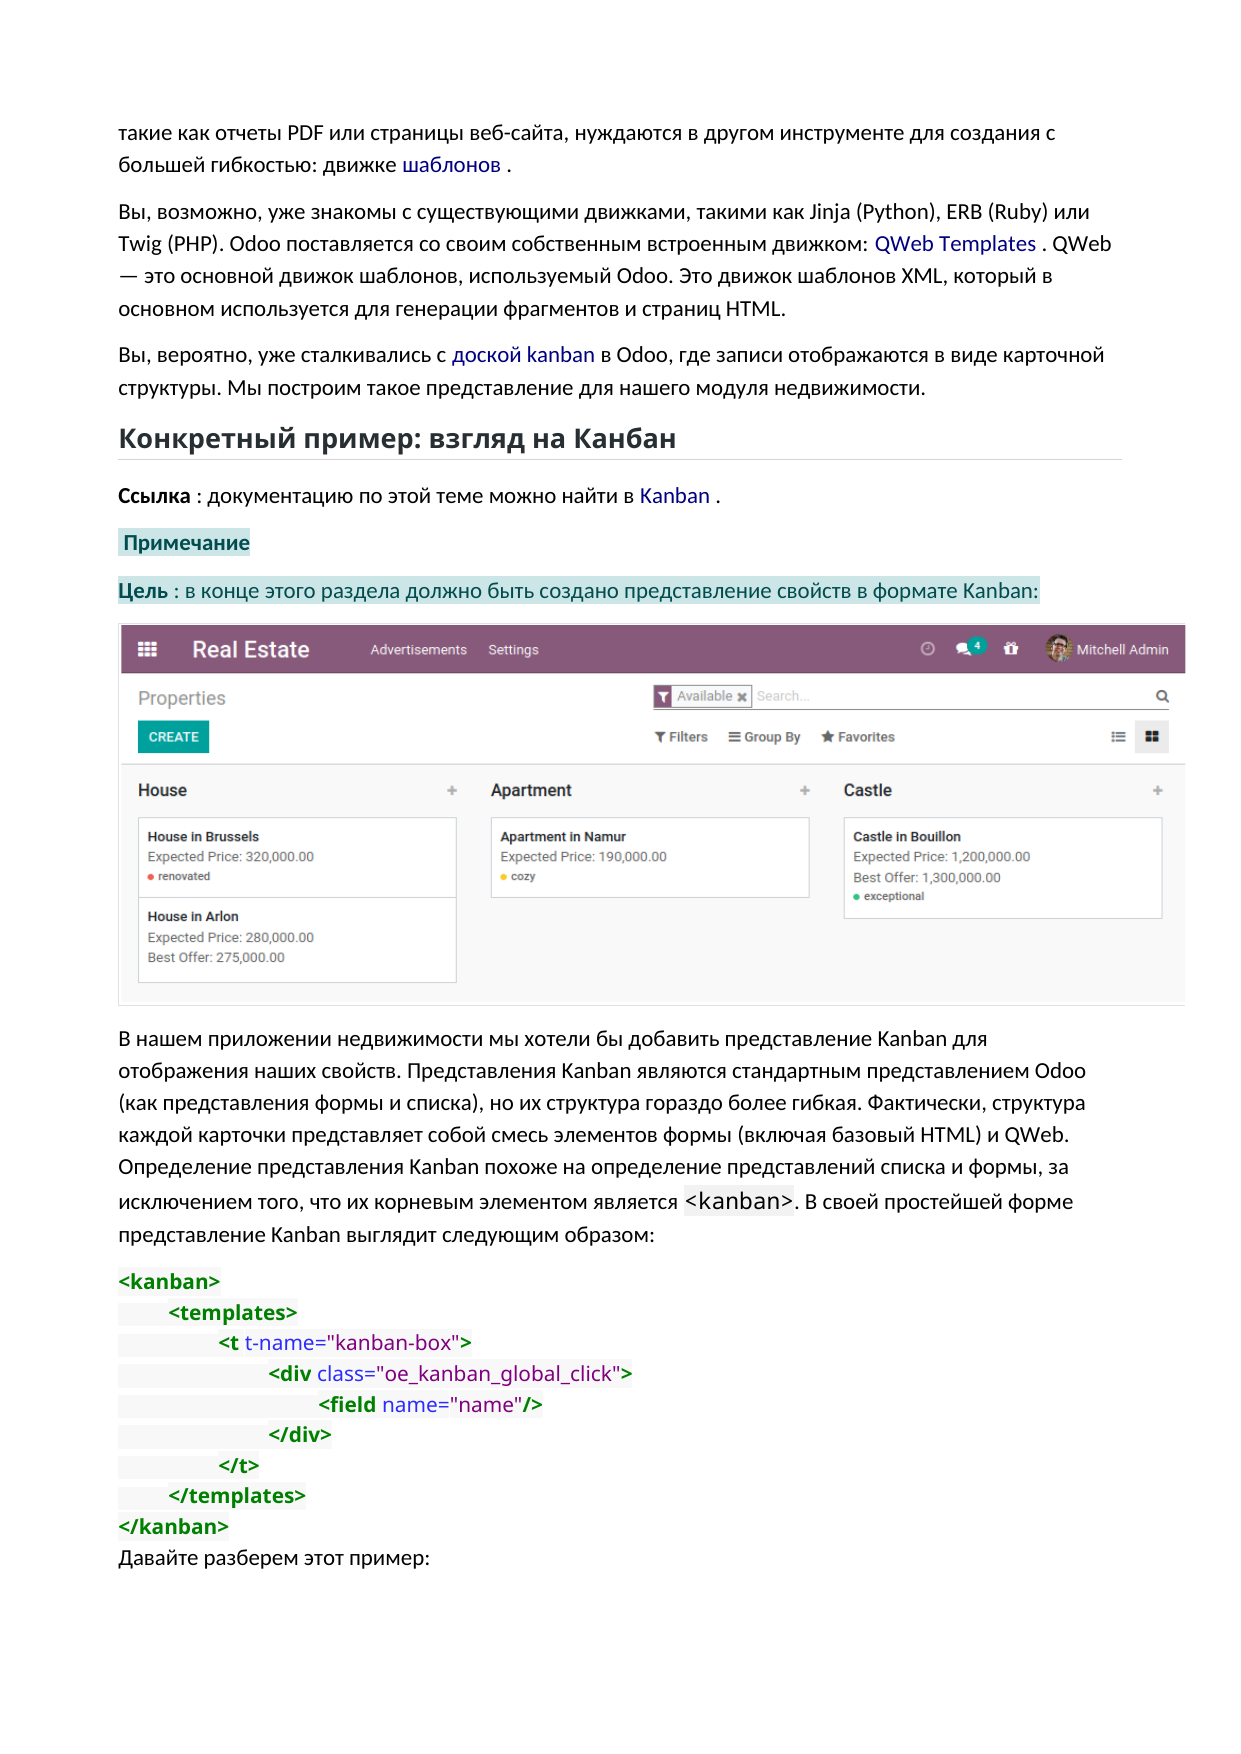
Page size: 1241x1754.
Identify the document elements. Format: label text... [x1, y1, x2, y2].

text Давайте разберем этот пример: [118, 1543, 1122, 1571]
picture [121, 625, 1186, 1002]
text <kanban> [118, 1267, 1122, 1296]
text такие как отчеты PDF или страницы веб-сайта, нуждаются в другом инструменте для создания с большей гибкостью: движке шаблонов . [118, 118, 1122, 178]
text Ссылка : документацию по этой теме можно найти в Kanban . [118, 481, 1122, 509]
subtitle Конкретный пример: взгляд на Канбан [118, 419, 1122, 459]
text </kanban> [118, 1512, 1122, 1541]
text </t> [118, 1451, 1122, 1479]
text Цель : в конце этого раздела должно быть создано представление свойств в формате Kanban: [118, 576, 1122, 604]
text <templates> [118, 1298, 1122, 1326]
text В нашем приложении недвижимости мы хотели бы добавить представление Kanban для отображения наших свойств. Представления Kanban являются стандартным представлением Odoo (как представления формы и списка), но их структура гораздо более гибкая. Фактически, структура каждой карточки представляет собой смесь элементов формы (включая базовый HTML) и QWeb. Определение представления Kanban похоже на определение представлений списка и формы, за исключением того, что их корневым элементом является <kanban>. В своей простейшей форме представление Kanban выглядит следующим образом: [118, 1024, 1122, 1248]
text Вы, возможно, уже знакомы с существующими движками, такими как Jinja (Python), ERB (Ruby) или Twig (PHP). Odoo поставляется со своим собственным встроенным движком: QWeb Templates . QWeb — это основной движок шаблонов, используемый Odoo. Это движок шаблонов XML, который в основном используется для генерации фрагментов и страниц HTML. [118, 197, 1122, 322]
text <field name="name"/> [118, 1390, 1122, 1418]
text <t t-name="kanban-box"> [118, 1328, 1122, 1357]
text Вы, вероятно, уже сталкивались с доской kanban в Odoo, где записи отображаются в виде карточной структуры. Мы построим такое представление для нашего модуля недвижимости. [118, 340, 1122, 401]
text </templates> [118, 1482, 1122, 1510]
text Примечание [118, 528, 1122, 556]
text <div class="oe_kanban_global_click"> [118, 1359, 1122, 1388]
text </div> [118, 1420, 1122, 1449]
